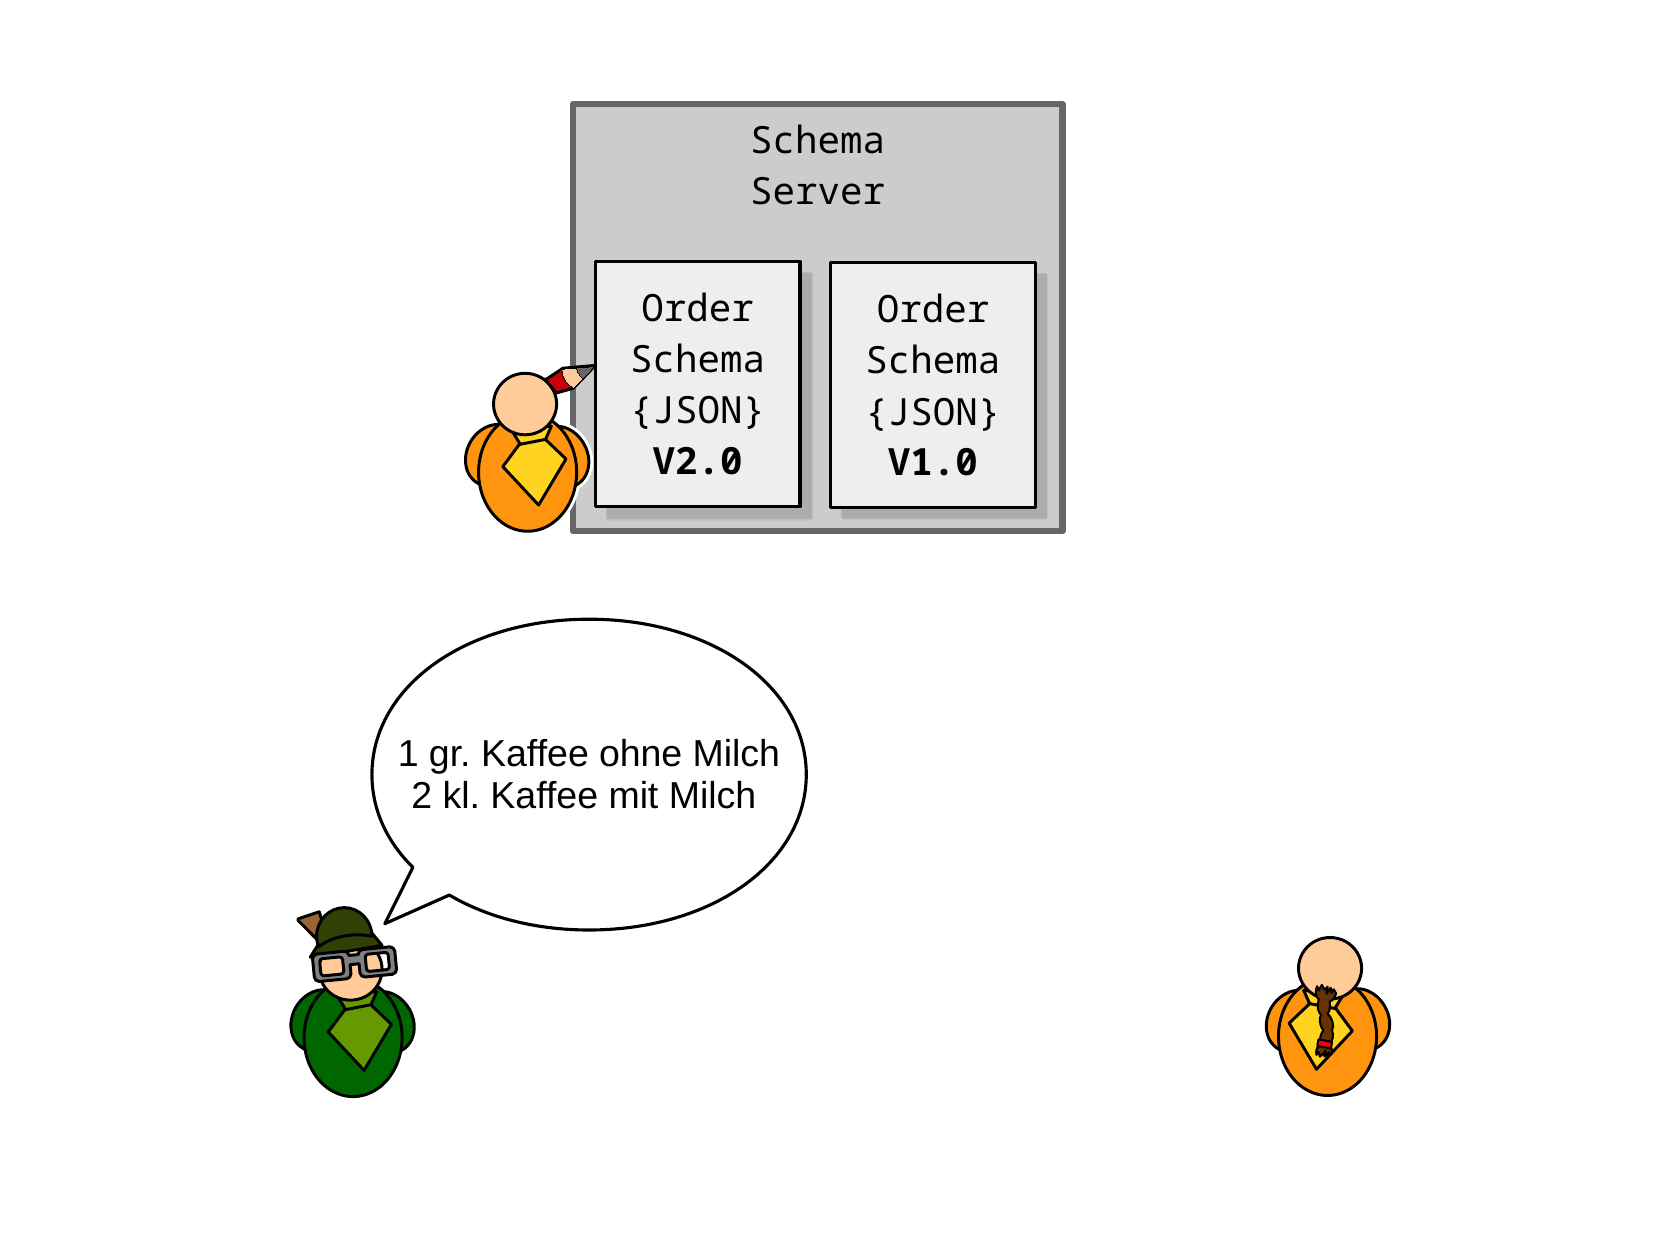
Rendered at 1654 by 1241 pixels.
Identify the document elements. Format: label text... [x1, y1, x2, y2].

text_box [290, 907, 415, 1097]
text_box Order Schema {JSON} V2.0 [595, 261, 801, 507]
text_box 1 gr. Kaffee ohne Milch 2 kl. Kaffee mit Milch [371, 619, 807, 931]
text_box Order Schema {JSON} V1.0 [830, 262, 1036, 508]
text_box [465, 365, 596, 532]
text_box Schema Server [572, 104, 1063, 532]
text_box [1266, 937, 1390, 1096]
